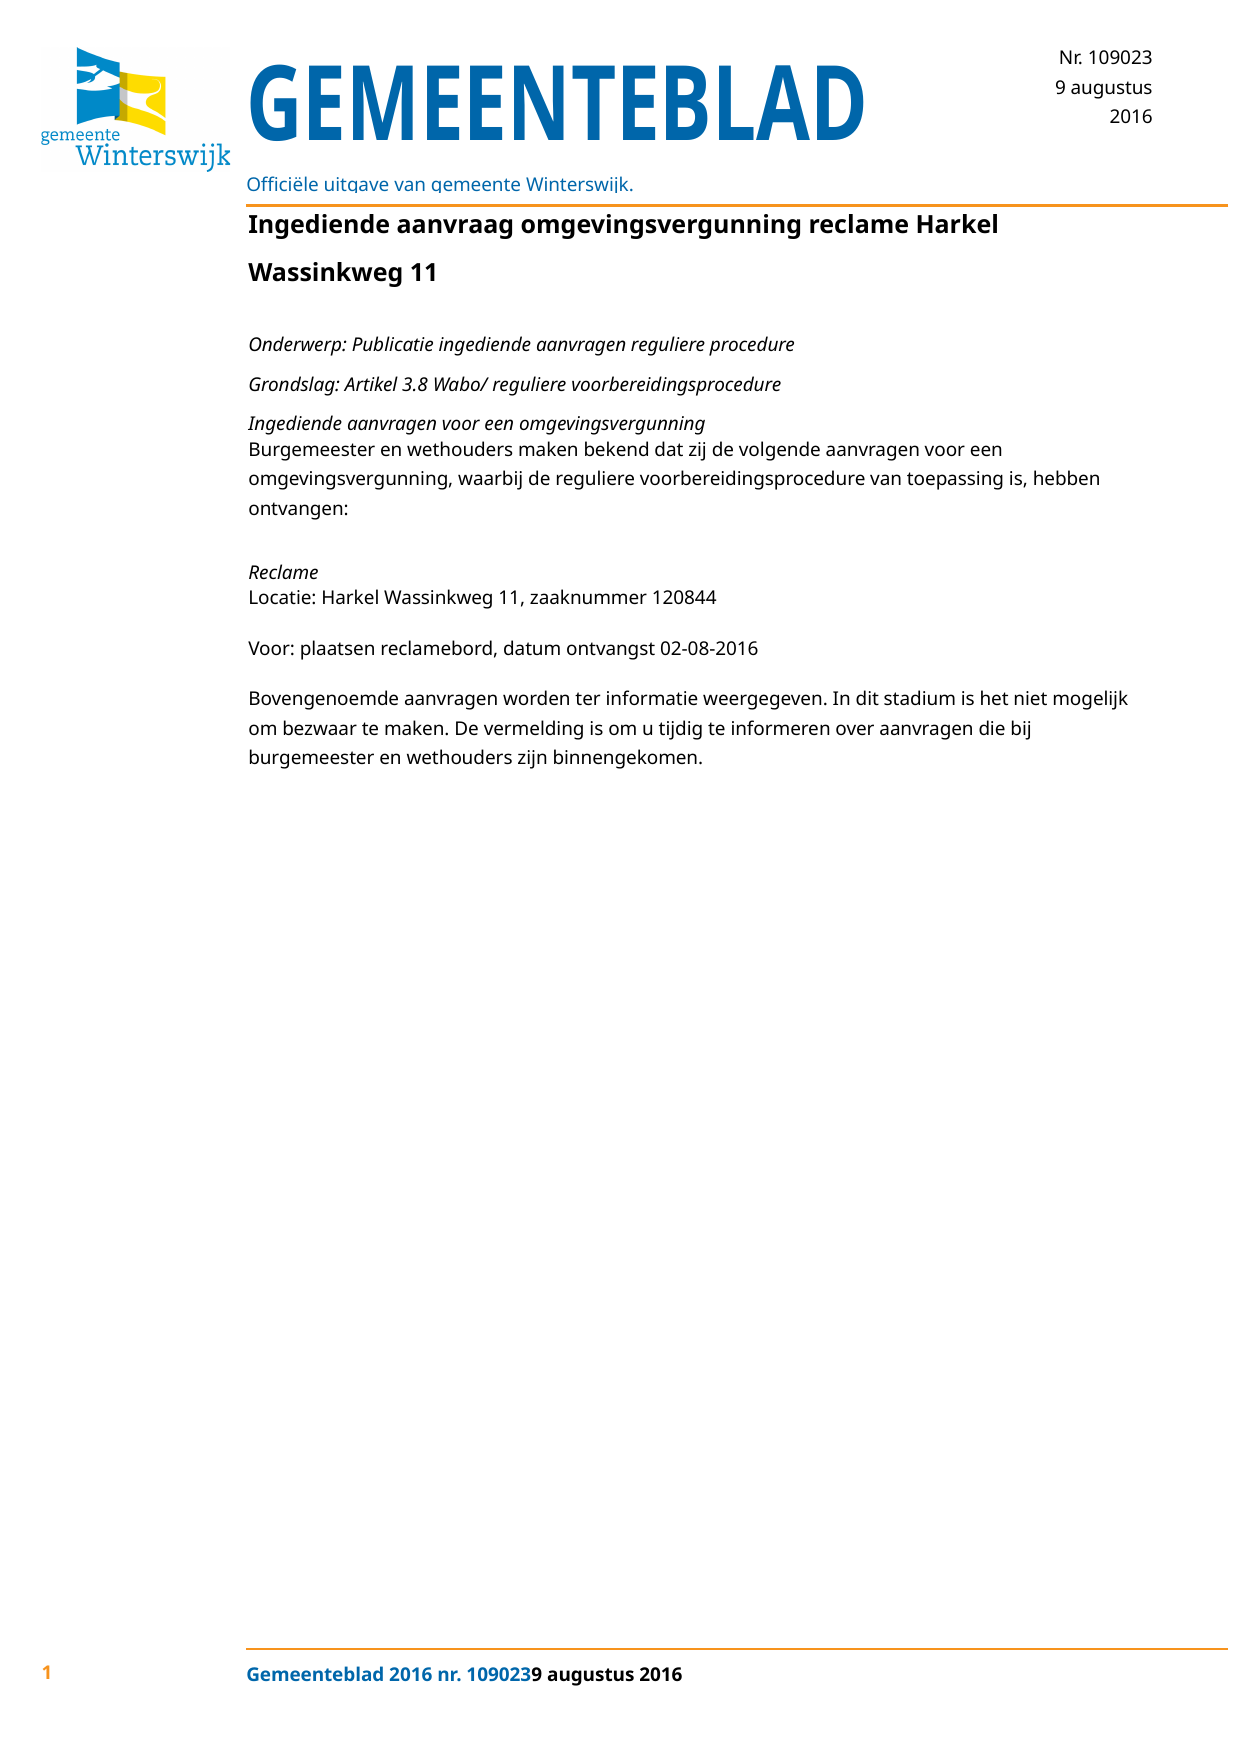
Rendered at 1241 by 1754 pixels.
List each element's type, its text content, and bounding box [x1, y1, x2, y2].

text Ingediende aanvraag omgevingsvergunning reclame Harkel Wassinkweg 11 [248, 207, 1152, 288]
text Ingediende aanvragen voor een omgevingsvergunning [248, 410, 1152, 436]
text Onderwerp: Publicatie ingediende aanvragen reguliere procedure [248, 331, 1152, 357]
text Voor: plaatsen reclamebord, datum ontvangst 02-08-2016 [248, 635, 1152, 661]
text Locatie: Harkel Wassinkweg 11, zaaknummer 120844 [248, 584, 1152, 610]
text Grondslag: Artikel 3.8 Wabo/ reguliere voorbereidingsprocedure [248, 371, 1152, 396]
picture [225, 153, 231, 162]
text Reclame [248, 559, 1152, 584]
text Burgemeester en wethouders maken bekend dat zij de volgende aanvragen voor een omgevingsvergunning, waarbij de reguliere voorbereidingsprocedure van toepassing is, hebben ontvangen: [248, 436, 1152, 521]
picture [41, 47, 231, 172]
text Bovengenoemde aanvragen worden ter informatie weergegeven. In dit stadium is het niet mogelijk om bezwaar te maken. De vermelding is om u tijdig te informeren over aanvragen die bij burgemeester en wethouders zijn binnengekomen. [248, 685, 1152, 770]
